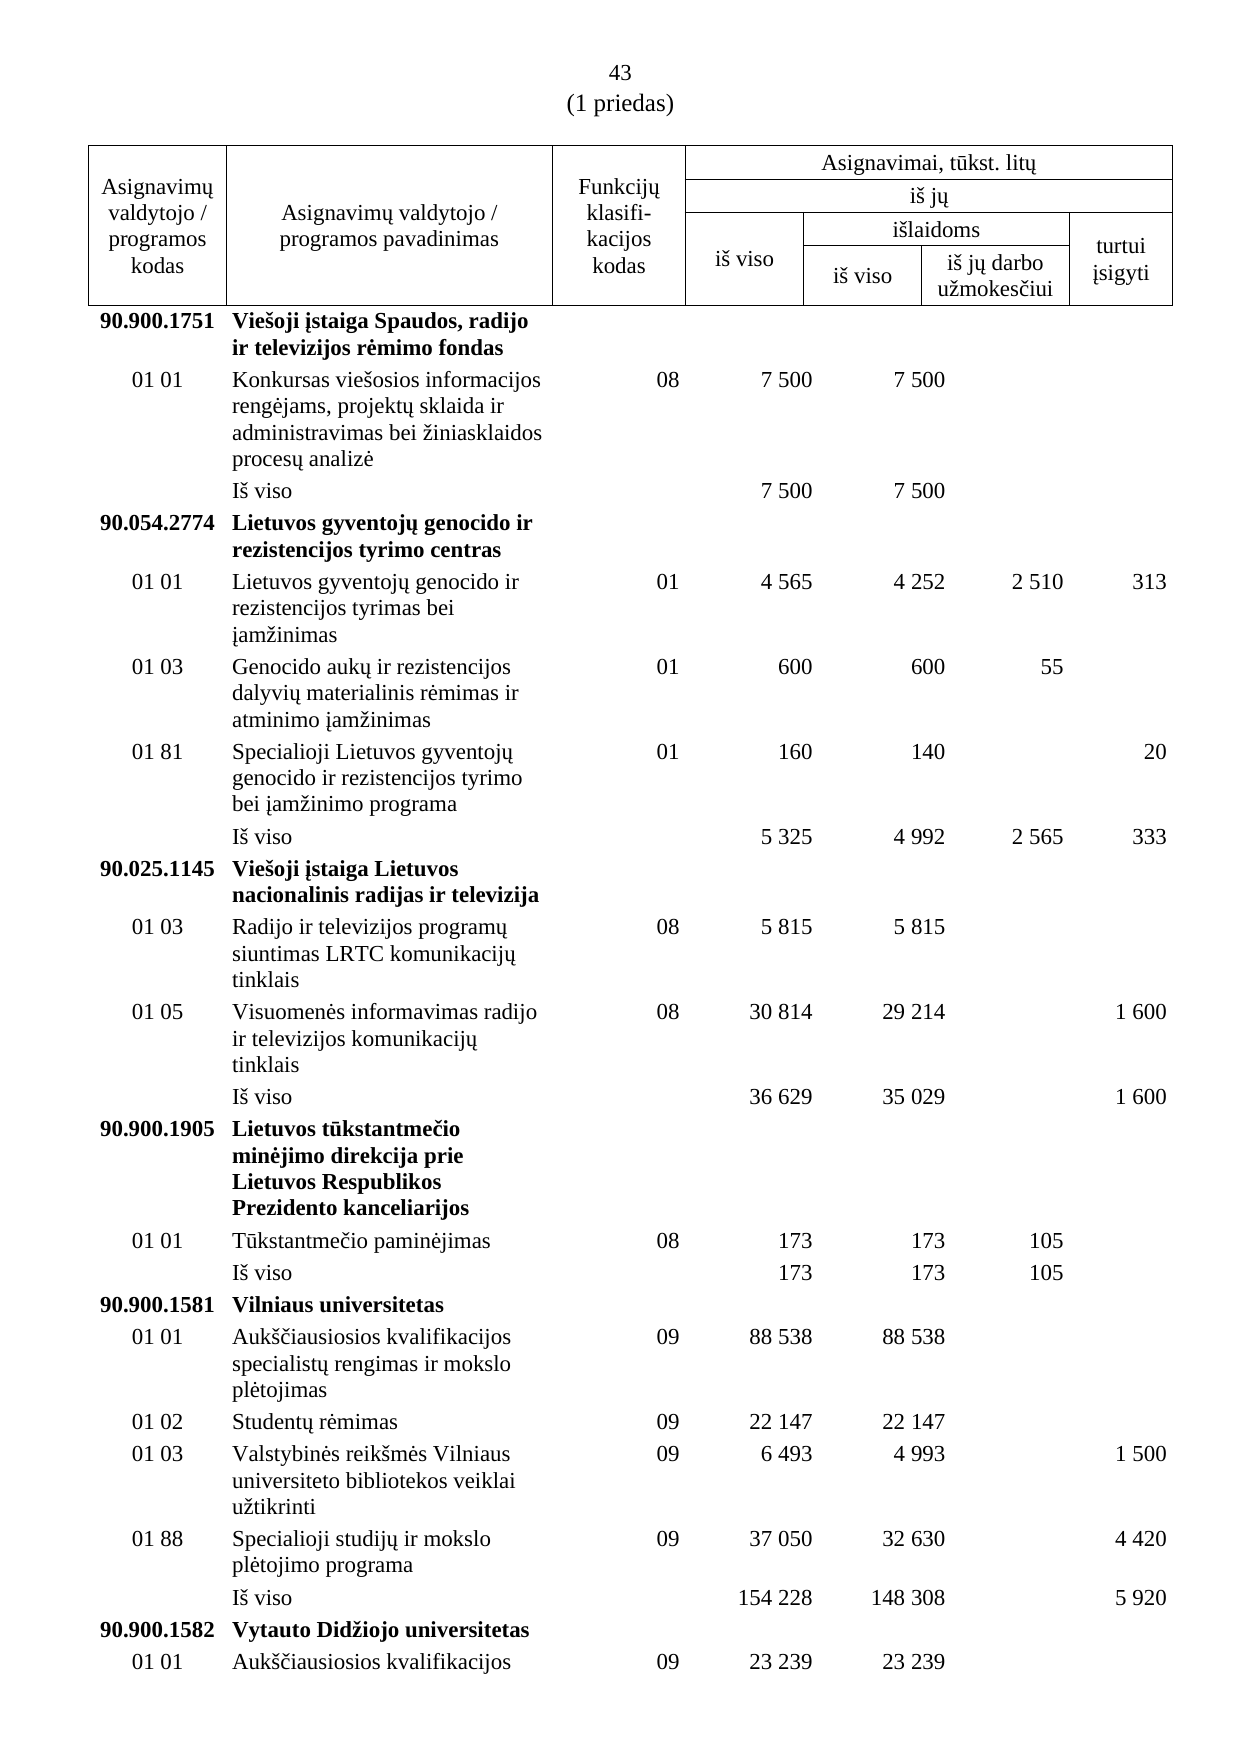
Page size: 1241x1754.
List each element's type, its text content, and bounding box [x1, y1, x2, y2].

table_cell [553, 1288, 685, 1320]
table_header Asignavimų valdytojo / programos kodas [89, 146, 226, 304]
table_header Asignavimai, tūkst. litų [686, 146, 1172, 178]
table_cell [553, 1581, 685, 1613]
table_cell Vilniaus universitetas [226, 1288, 552, 1320]
table_cell 2 510 [951, 565, 1069, 650]
table_cell [1069, 1405, 1172, 1437]
table_cell 30 814 [685, 995, 818, 1080]
table_cell 01 02 [89, 1405, 226, 1437]
table_cell 09 [553, 1405, 685, 1437]
table_cell 7 500 [685, 363, 818, 474]
table_cell 01 01 [89, 1645, 226, 1677]
table_cell Genocido aukų ir rezistencijos dalyvių materialinis rėmimas ir atminimo įamžinimas [226, 650, 552, 735]
table_cell [951, 363, 1069, 474]
table_cell 20 [1069, 735, 1172, 820]
table_cell [951, 507, 1069, 565]
table_cell iš viso [804, 246, 921, 304]
table_cell [89, 474, 226, 507]
table_cell [89, 1581, 226, 1613]
table_cell Iš viso [226, 1080, 552, 1112]
table_cell 4 992 [818, 820, 951, 852]
table_cell 173 [685, 1224, 818, 1256]
table_cell 4 993 [818, 1438, 951, 1522]
table_cell [951, 1522, 1069, 1581]
table_cell [951, 1581, 1069, 1613]
table_cell 01 03 [89, 1438, 226, 1522]
table_cell 90.900.1751 [89, 306, 226, 363]
table_cell Iš viso [226, 474, 552, 507]
table_cell [1069, 1288, 1172, 1320]
table_cell 7 500 [685, 474, 818, 507]
table_header Funkcijų klasifi- kacijos kodas [553, 146, 685, 304]
table_cell 09 [553, 1645, 685, 1677]
table_cell 2 565 [951, 820, 1069, 852]
table_cell 148 308 [818, 1581, 951, 1613]
table_cell [1069, 1613, 1172, 1645]
table_cell Lietuvos gyventojų genocido ir rezistencijos tyrimo centras [226, 507, 552, 565]
table_cell 01 01 [89, 1320, 226, 1405]
table_cell Specialioji Lietuvos gyventojų genocido ir rezistencijos tyrimo bei įamžinimo programa [226, 735, 552, 820]
table_cell iš viso [686, 213, 803, 304]
table_cell 08 [553, 363, 685, 474]
table_cell [951, 852, 1069, 911]
table_cell 36 629 [685, 1080, 818, 1112]
table_cell [818, 852, 951, 911]
table_cell 600 [818, 650, 951, 735]
table_cell Tūkstantmečio paminėjimas [226, 1224, 552, 1256]
table_cell [818, 306, 951, 363]
table_cell [553, 1080, 685, 1112]
table_cell 09 [553, 1320, 685, 1405]
table_cell Visuomenės informavimas radijo ir televizijos komunikacijų tinklais [226, 995, 552, 1080]
table_cell [1069, 507, 1172, 565]
table_cell 01 88 [89, 1522, 226, 1581]
table_cell 22 147 [685, 1405, 818, 1437]
table_cell Aukščiausiosios kvalifikacijos [226, 1645, 552, 1677]
table_cell [553, 1113, 685, 1224]
table_cell Radijo ir televizijos programų siuntimas LRTC komunikacijų tinklais [226, 911, 552, 995]
table_cell 333 [1069, 820, 1172, 852]
table_cell 01 03 [89, 911, 226, 995]
table_cell [1069, 1256, 1172, 1288]
table_cell 7 500 [818, 363, 951, 474]
table_cell Specialioji studijų ir mokslo plėtojimo programa [226, 1522, 552, 1581]
table_cell [89, 1080, 226, 1112]
table_cell [1069, 474, 1172, 507]
table_cell 23 239 [818, 1645, 951, 1677]
table_cell 4 565 [685, 565, 818, 650]
table_cell 90.025.1145 [89, 852, 226, 911]
table_cell 32 630 [818, 1522, 951, 1581]
table_cell Iš viso [226, 1256, 552, 1288]
table_cell 160 [685, 735, 818, 820]
table_cell 35 029 [818, 1080, 951, 1112]
table_cell Viešoji įstaiga Spaudos, radijo ir televizijos rėmimo fondas [226, 306, 552, 363]
table_cell 1 500 [1069, 1438, 1172, 1522]
table_cell 01 [553, 565, 685, 650]
table_cell 01 03 [89, 650, 226, 735]
table_cell Lietuvos gyventojų genocido ir rezistencijos tyrimas bei įamžinimas [226, 565, 552, 650]
table_cell 173 [818, 1256, 951, 1288]
table_cell 5 920 [1069, 1581, 1172, 1613]
table_cell [1069, 1645, 1172, 1677]
table_cell 4 420 [1069, 1522, 1172, 1581]
table_cell 5 325 [685, 820, 818, 852]
table_cell [951, 995, 1069, 1080]
table_cell [951, 1320, 1069, 1405]
table_cell [951, 1113, 1069, 1224]
table_cell Vytauto Didžiojo universitetas [226, 1613, 552, 1645]
table_cell 90.054.2774 [89, 507, 226, 565]
table_cell [553, 306, 685, 363]
table_cell 173 [818, 1224, 951, 1256]
table_cell iš jų [686, 180, 1172, 212]
table_cell turtui įsigyti [1070, 213, 1172, 304]
table_cell 08 [553, 1224, 685, 1256]
table_cell 01 [553, 735, 685, 820]
table_cell 01 [553, 650, 685, 735]
table_cell 08 [553, 995, 685, 1080]
table_cell Iš viso [226, 820, 552, 852]
table_cell [1069, 852, 1172, 911]
table_cell išlaidoms [804, 213, 1069, 245]
table_cell Iš viso [226, 1581, 552, 1613]
table_cell 08 [553, 911, 685, 995]
table_cell [818, 507, 951, 565]
table_cell 105 [951, 1256, 1069, 1288]
table_cell [685, 1288, 818, 1320]
table_cell 600 [685, 650, 818, 735]
table_cell [818, 1113, 951, 1224]
table_cell 173 [685, 1256, 818, 1288]
table_cell iš jų darbo užmokesčiui [922, 246, 1069, 304]
table_cell [685, 306, 818, 363]
table_cell 37 050 [685, 1522, 818, 1581]
table_cell [553, 474, 685, 507]
table_cell [553, 820, 685, 852]
table_cell [951, 911, 1069, 995]
table_cell 01 01 [89, 363, 226, 474]
table_cell 154 228 [685, 1581, 818, 1613]
table_cell 09 [553, 1522, 685, 1581]
table_cell [553, 852, 685, 911]
table_cell [1069, 1113, 1172, 1224]
table_cell [951, 1405, 1069, 1437]
table_cell [685, 1613, 818, 1645]
table_cell [951, 1438, 1069, 1522]
table_cell 55 [951, 650, 1069, 735]
table_cell [1069, 650, 1172, 735]
table_cell [685, 507, 818, 565]
table_cell [1069, 911, 1172, 995]
table_cell [553, 507, 685, 565]
table_cell [685, 1113, 818, 1224]
table_cell 88 538 [818, 1320, 951, 1405]
table_cell [951, 1080, 1069, 1112]
table_cell [553, 1256, 685, 1288]
table_cell 01 81 [89, 735, 226, 820]
table_cell [951, 1613, 1069, 1645]
table_cell [553, 1613, 685, 1645]
table_cell 1 600 [1069, 995, 1172, 1080]
table_cell [89, 1256, 226, 1288]
table_cell [818, 1288, 951, 1320]
table_cell Lietuvos tūkstantmečio minėjimo direkcija prie Lietuvos Respublikos Prezidento kanceliarijos [226, 1113, 552, 1224]
table_cell 5 815 [685, 911, 818, 995]
table_cell 09 [553, 1438, 685, 1522]
table_cell 140 [818, 735, 951, 820]
table_cell 90.900.1582 [89, 1613, 226, 1645]
table_cell [951, 735, 1069, 820]
table_cell 22 147 [818, 1405, 951, 1437]
table_cell 90.900.1905 [89, 1113, 226, 1224]
table_cell [685, 852, 818, 911]
table_cell 88 538 [685, 1320, 818, 1405]
table_cell Aukščiausiosios kvalifikacijos specialistų rengimas ir mokslo plėtojimas [226, 1320, 552, 1405]
table_cell 01 01 [89, 565, 226, 650]
table_cell [1069, 1320, 1172, 1405]
table_cell 313 [1069, 565, 1172, 650]
table_cell 4 252 [818, 565, 951, 650]
table_cell [1069, 1224, 1172, 1256]
table_cell Viešoji įstaiga Lietuvos nacionalinis radijas ir televizija [226, 852, 552, 911]
table_cell 7 500 [818, 474, 951, 507]
table_cell 6 493 [685, 1438, 818, 1522]
table_cell [818, 1613, 951, 1645]
table_cell 5 815 [818, 911, 951, 995]
table_cell [1069, 363, 1172, 474]
table_cell [951, 474, 1069, 507]
table_cell 90.900.1581 [89, 1288, 226, 1320]
table_cell [951, 1288, 1069, 1320]
table_cell [1069, 306, 1172, 363]
table_cell 1 600 [1069, 1080, 1172, 1112]
table_cell Valstybinės reikšmės Vilniaus universiteto bibliotekos veiklai užtikrinti [226, 1438, 552, 1522]
table_header Asignavimų valdytojo / programos pavadinimas [227, 146, 552, 304]
table_cell 01 05 [89, 995, 226, 1080]
table_cell 29 214 [818, 995, 951, 1080]
table_cell Studentų rėmimas [226, 1405, 552, 1437]
table_cell Konkursas viešosios informacijos rengėjams, projektų sklaida ir administravimas bei žiniasklaidos procesų analizė [226, 363, 552, 474]
table_cell 105 [951, 1224, 1069, 1256]
table_cell [89, 820, 226, 852]
table_cell 01 01 [89, 1224, 226, 1256]
table_cell 23 239 [685, 1645, 818, 1677]
table_cell [951, 1645, 1069, 1677]
table_cell [951, 306, 1069, 363]
